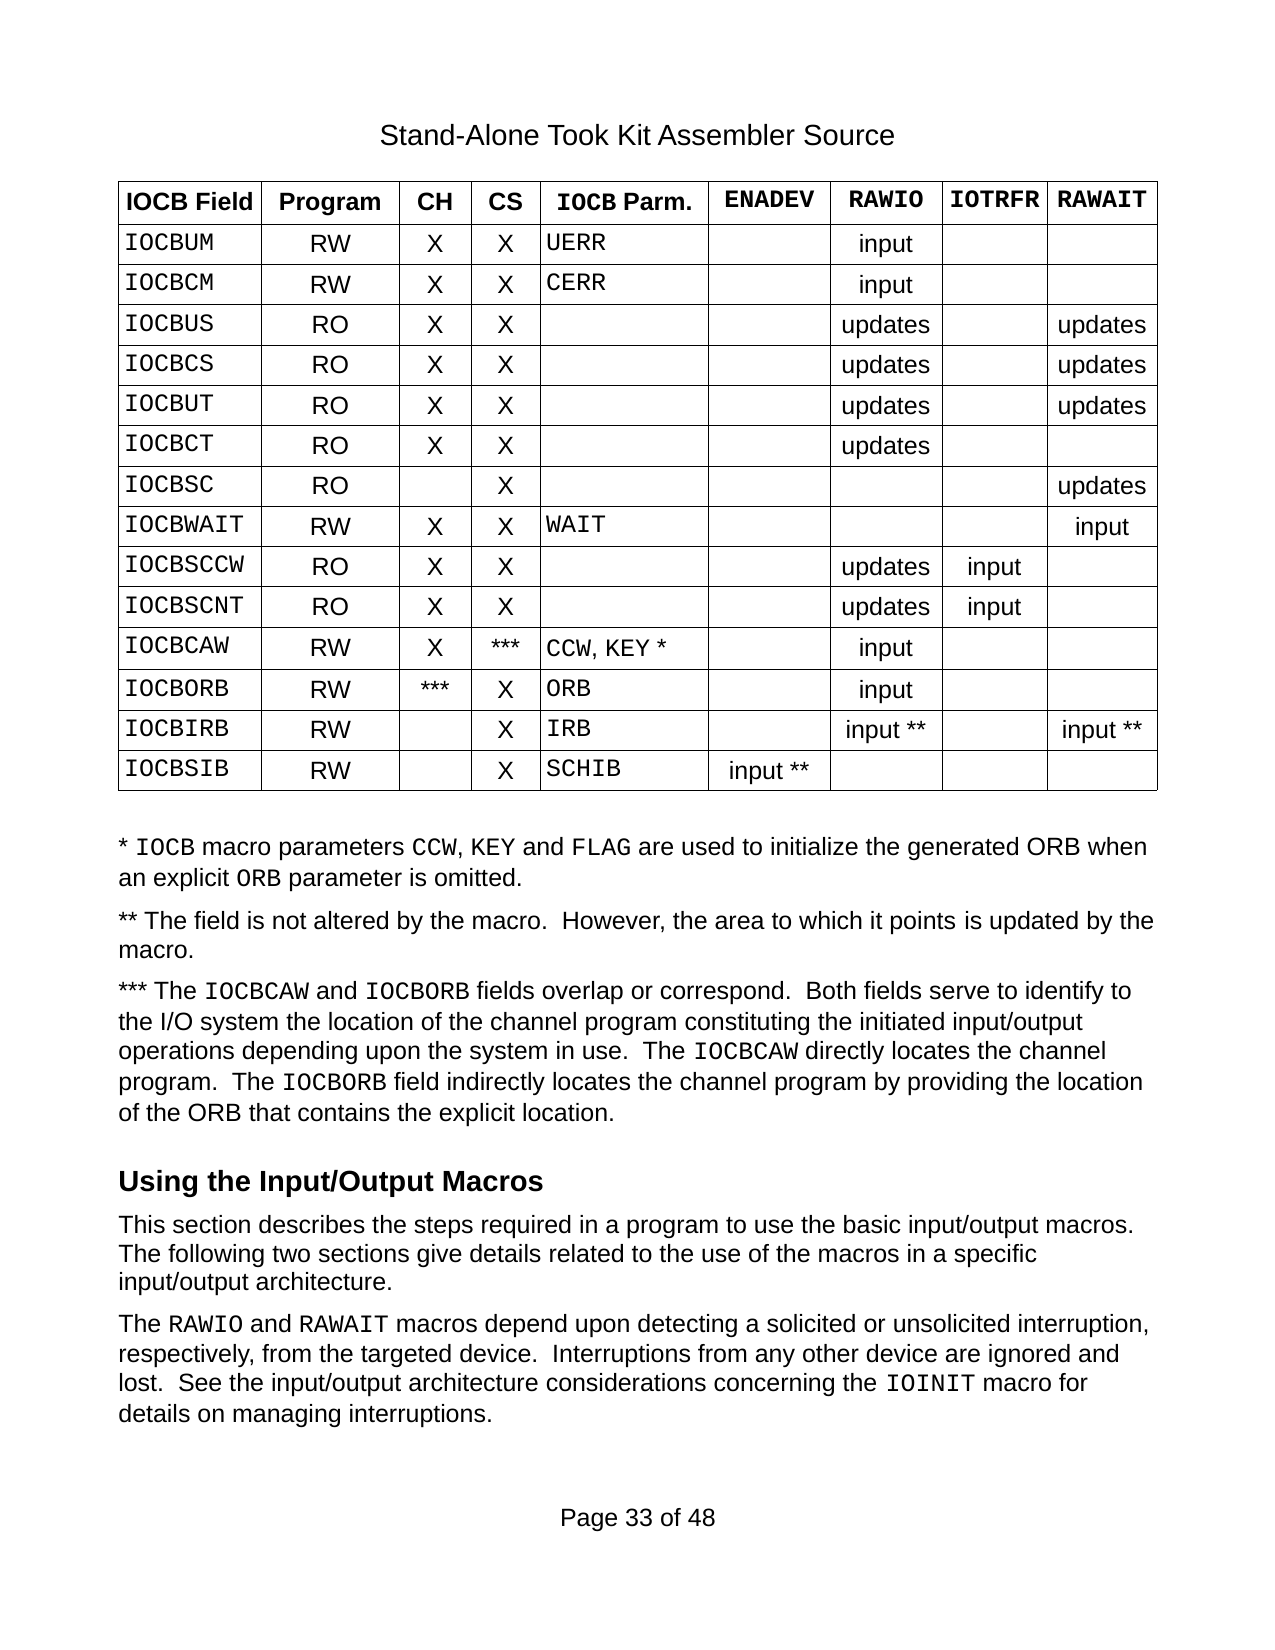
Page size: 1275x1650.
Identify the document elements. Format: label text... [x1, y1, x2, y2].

table_cell X [472, 711, 540, 750]
table_cell ORB [541, 670, 708, 709]
table_cell RW [262, 711, 399, 750]
table_cell RO [262, 547, 399, 586]
table_cell updates [1048, 305, 1157, 344]
table_cell IOCBCM [119, 265, 261, 304]
table_cell X [400, 386, 471, 425]
table_cell X [400, 225, 471, 264]
table_cell input ** [709, 751, 830, 790]
table_cell RW [262, 265, 399, 304]
table_cell RO [262, 386, 399, 425]
table_cell [709, 547, 830, 586]
table_cell [943, 346, 1047, 385]
table_cell RO [262, 346, 399, 385]
table_cell [943, 265, 1047, 304]
table_cell CERR [541, 265, 708, 304]
table_cell *** [400, 670, 471, 709]
table_cell IOCBIRB [119, 711, 261, 750]
table_cell input [831, 670, 942, 709]
table_cell IOCBSCCW [119, 547, 261, 586]
table_cell [943, 628, 1047, 669]
table_cell IOCBSC [119, 467, 261, 506]
table_cell X [472, 751, 540, 790]
table_cell updates [1048, 386, 1157, 425]
table_cell [709, 670, 830, 709]
table_cell [400, 751, 471, 790]
table_cell [541, 305, 708, 344]
table_cell X [400, 507, 471, 546]
table_cell [943, 670, 1047, 709]
table_cell X [472, 346, 540, 385]
table_cell [541, 467, 708, 506]
table_cell updates [831, 386, 942, 425]
text The RAWIO and RAWAIT macros depend upon detecting a solicited or unsolicited interruption, respectively, from the targeted device. Interruptions from any other device are ignored and lost. See the input/output architecture considerations concerning the IOINIT macro for details on managing interruptions. [118, 1308, 1157, 1428]
table_cell X [472, 547, 540, 586]
table_cell X [472, 225, 540, 264]
table_cell [709, 628, 830, 669]
table_cell updates [831, 426, 942, 466]
table_cell RO [262, 426, 399, 466]
table_cell IOCBUS [119, 305, 261, 344]
table_cell updates [831, 305, 942, 344]
table_cell [709, 225, 830, 264]
table_cell X [400, 547, 471, 586]
table_header Program [262, 182, 399, 224]
table_cell X [472, 507, 540, 546]
text * IOCB macro parameters CCW, KEY and FLAG are used to initialize the generated ORB when an explicit ORB parameter is omitted. [118, 832, 1157, 893]
table_cell X [472, 265, 540, 304]
table_cell [943, 426, 1047, 466]
table_cell IOCBORB [119, 670, 261, 709]
table_header IOTRFR [943, 182, 1047, 224]
table_cell RW [262, 751, 399, 790]
table_cell [709, 587, 830, 627]
table_cell input [943, 587, 1047, 627]
table_cell [709, 265, 830, 304]
table_cell [1048, 426, 1157, 466]
table_cell X [400, 305, 471, 344]
table_cell [1048, 628, 1157, 669]
table_cell X [472, 386, 540, 425]
table_cell [1048, 670, 1157, 709]
table_cell [541, 547, 708, 586]
table_cell updates [831, 346, 942, 385]
table_cell [709, 426, 830, 466]
table_cell [541, 426, 708, 466]
table_cell input ** [831, 711, 942, 750]
table_cell IRB [541, 711, 708, 750]
table_cell RW [262, 670, 399, 709]
table_cell updates [1048, 467, 1157, 506]
table_cell [1048, 225, 1157, 264]
table_cell X [400, 628, 471, 669]
table_cell CCW, KEY * [541, 628, 708, 669]
table_cell RW [262, 507, 399, 546]
table_cell IOCBCT [119, 426, 261, 466]
table_cell [1048, 547, 1157, 586]
table_cell X [472, 670, 540, 709]
table_cell [709, 305, 830, 344]
table_cell IOCBCS [119, 346, 261, 385]
table_cell [1048, 751, 1157, 790]
table_header RAWAIT [1048, 182, 1157, 224]
table_cell [1048, 265, 1157, 304]
subtitle Using the Input/Output Macros [118, 1164, 1157, 1197]
table_header CS [472, 182, 540, 224]
table_cell X [472, 587, 540, 627]
table_cell IOCBSCNT [119, 587, 261, 627]
table_header IOCB Parm. [541, 182, 708, 224]
table_cell [943, 305, 1047, 344]
table_cell UERR [541, 225, 708, 264]
table_cell input ** [1048, 711, 1157, 750]
table_cell updates [1048, 346, 1157, 385]
table_cell [831, 751, 942, 790]
table_cell [943, 225, 1047, 264]
table_cell *** [472, 628, 540, 669]
table_cell SCHIB [541, 751, 708, 790]
table_cell [1048, 587, 1157, 627]
table_cell [541, 386, 708, 425]
text *** The IOCBCAW and IOCBORB fields overlap or correspond. Both fields serve to identify to the I/O system the location of the channel program constituting the initiated input/output operations depending upon the system in use. The IOCBCAW directly locates the channel program. The IOCBORB field indirectly locates the channel program by providing the location of the ORB that contains the explicit location. [118, 976, 1157, 1126]
table_cell [831, 507, 942, 546]
table_cell IOCBWAIT [119, 507, 261, 546]
table_cell [400, 467, 471, 506]
table_header ENADEV [709, 182, 830, 224]
table_cell [943, 507, 1047, 546]
table_cell updates [831, 587, 942, 627]
table_cell input [831, 265, 942, 304]
text This section describes the steps required in a program to use the basic input/output macros. The following two sections give details related to the use of the macros in a specific input/output architecture. [118, 1210, 1157, 1296]
table_cell RW [262, 628, 399, 669]
table_cell [943, 386, 1047, 425]
table_cell RO [262, 305, 399, 344]
table_cell X [400, 346, 471, 385]
table_header RAWIO [831, 182, 942, 224]
table_header IOCB Field [119, 182, 261, 224]
table_cell X [400, 587, 471, 627]
table_cell [943, 711, 1047, 750]
table_cell IOCBUT [119, 386, 261, 425]
table_cell input [831, 628, 942, 669]
text ** The field is not altered by the macro. However, the area to which it points is updated by the macro. [118, 906, 1157, 963]
table_cell input [1048, 507, 1157, 546]
table_cell X [472, 426, 540, 466]
table_cell RW [262, 225, 399, 264]
table_cell [831, 467, 942, 506]
table_cell X [400, 426, 471, 466]
table_cell IOCBUM [119, 225, 261, 264]
table_cell [541, 587, 708, 627]
table_header CH [400, 182, 471, 224]
table_cell input [943, 547, 1047, 586]
table_cell [541, 346, 708, 385]
table_cell [709, 386, 830, 425]
table_cell [943, 751, 1047, 790]
table_cell [400, 711, 471, 750]
table_cell input [831, 225, 942, 264]
table_cell [943, 467, 1047, 506]
table_cell WAIT [541, 507, 708, 546]
table_cell X [472, 305, 540, 344]
table_cell IOCBCAW [119, 628, 261, 669]
table_cell X [472, 467, 540, 506]
table_cell [709, 346, 830, 385]
table_cell RO [262, 467, 399, 506]
table_cell [709, 711, 830, 750]
table_cell updates [831, 547, 942, 586]
table_cell [709, 467, 830, 506]
table_cell X [400, 265, 471, 304]
table_cell RO [262, 587, 399, 627]
table_cell [709, 507, 830, 546]
table_cell IOCBSIB [119, 751, 261, 790]
